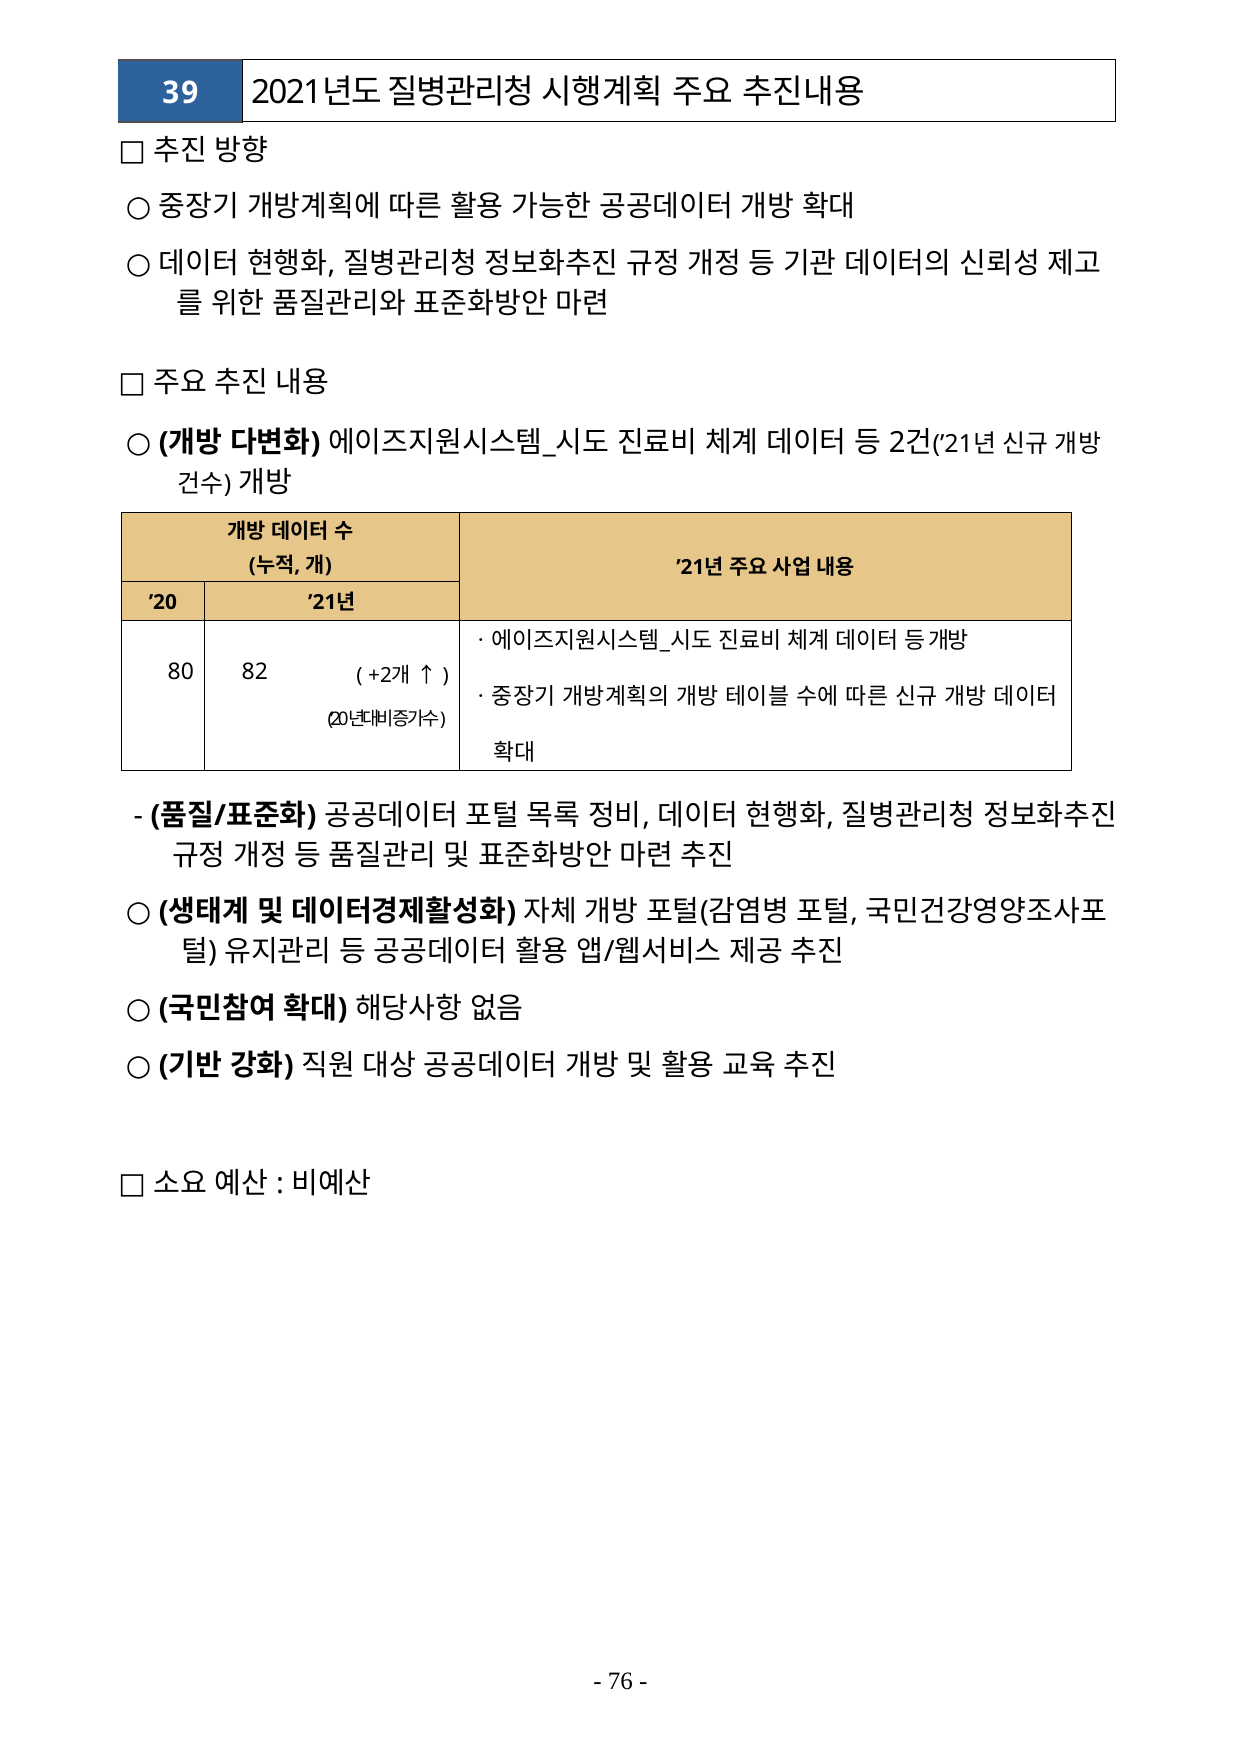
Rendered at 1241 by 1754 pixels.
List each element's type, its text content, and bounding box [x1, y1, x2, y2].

table_header 2021년도 질병관리청 시행계획 주요 추진내용 [243, 60, 1115, 121]
table_cell ’20 [122, 582, 204, 620]
text - (품질/표준화) 공공데이터 포털 목록 정비, 데이터 현행화, 질병관리청 정보화추진 규정 개정 등 품질관리 및 표준화방안 마련 추진 [118, 794, 1122, 873]
text ○ (기반 강화) 직원 대상 공공데이터 개방 및 활용 교육 추진 [118, 1044, 1122, 1083]
text ○ 중장기 개방계획에 따른 활용 가능한 공공데이터 개방 확대 [118, 186, 1122, 225]
text ○ (국민참여 확대) 해당사항 없음 [118, 987, 1122, 1027]
text ○ (개방 다변화) 에이즈지원시스템_시도 진료비 체계 데이터 등 2건(’21년 신규 개방 건수) 개방 [118, 421, 1122, 501]
table_header 39 [118, 61, 242, 121]
text □ 주요 추진 내용 [118, 362, 1122, 401]
table_cell 82 [205, 621, 278, 770]
text ○ (생태계 및 데이터경제활성화) 자체 개방 포털(감염병 포털, 국민건강영양조사포털) 유지관리 등 공공데이터 활용 앱/웹서비스 제공 추진 [118, 891, 1122, 970]
table_cell 80 [122, 621, 204, 770]
text □ 소요 예산 : 비예산 [118, 1163, 1122, 1202]
text □ 추진 방향 [118, 129, 1122, 169]
text ○ 데이터 현행화, 질병관리청 정보화추진 규정 개정 등 기관 데이터의 신뢰성 제고를 위한 품질관리와 표준화방안 마련 [118, 242, 1122, 322]
table_cell ’21년 [205, 582, 459, 620]
table_header 개방 데이터 수 (누적, 개) [122, 513, 459, 581]
table_cell ( +2개 ↑ ) (‘20년대비 증가 수) [278, 621, 459, 770]
table_cell ㆍ에이즈지원시스템_시도 진료비 체계 데이터 등 개방 ㆍ중장기 개방계획의 개방 테이블 수에 따른 신규 개방 데이터 확대 [460, 621, 1071, 770]
table_header ’21년 주요 사업 내용 [460, 513, 1071, 620]
